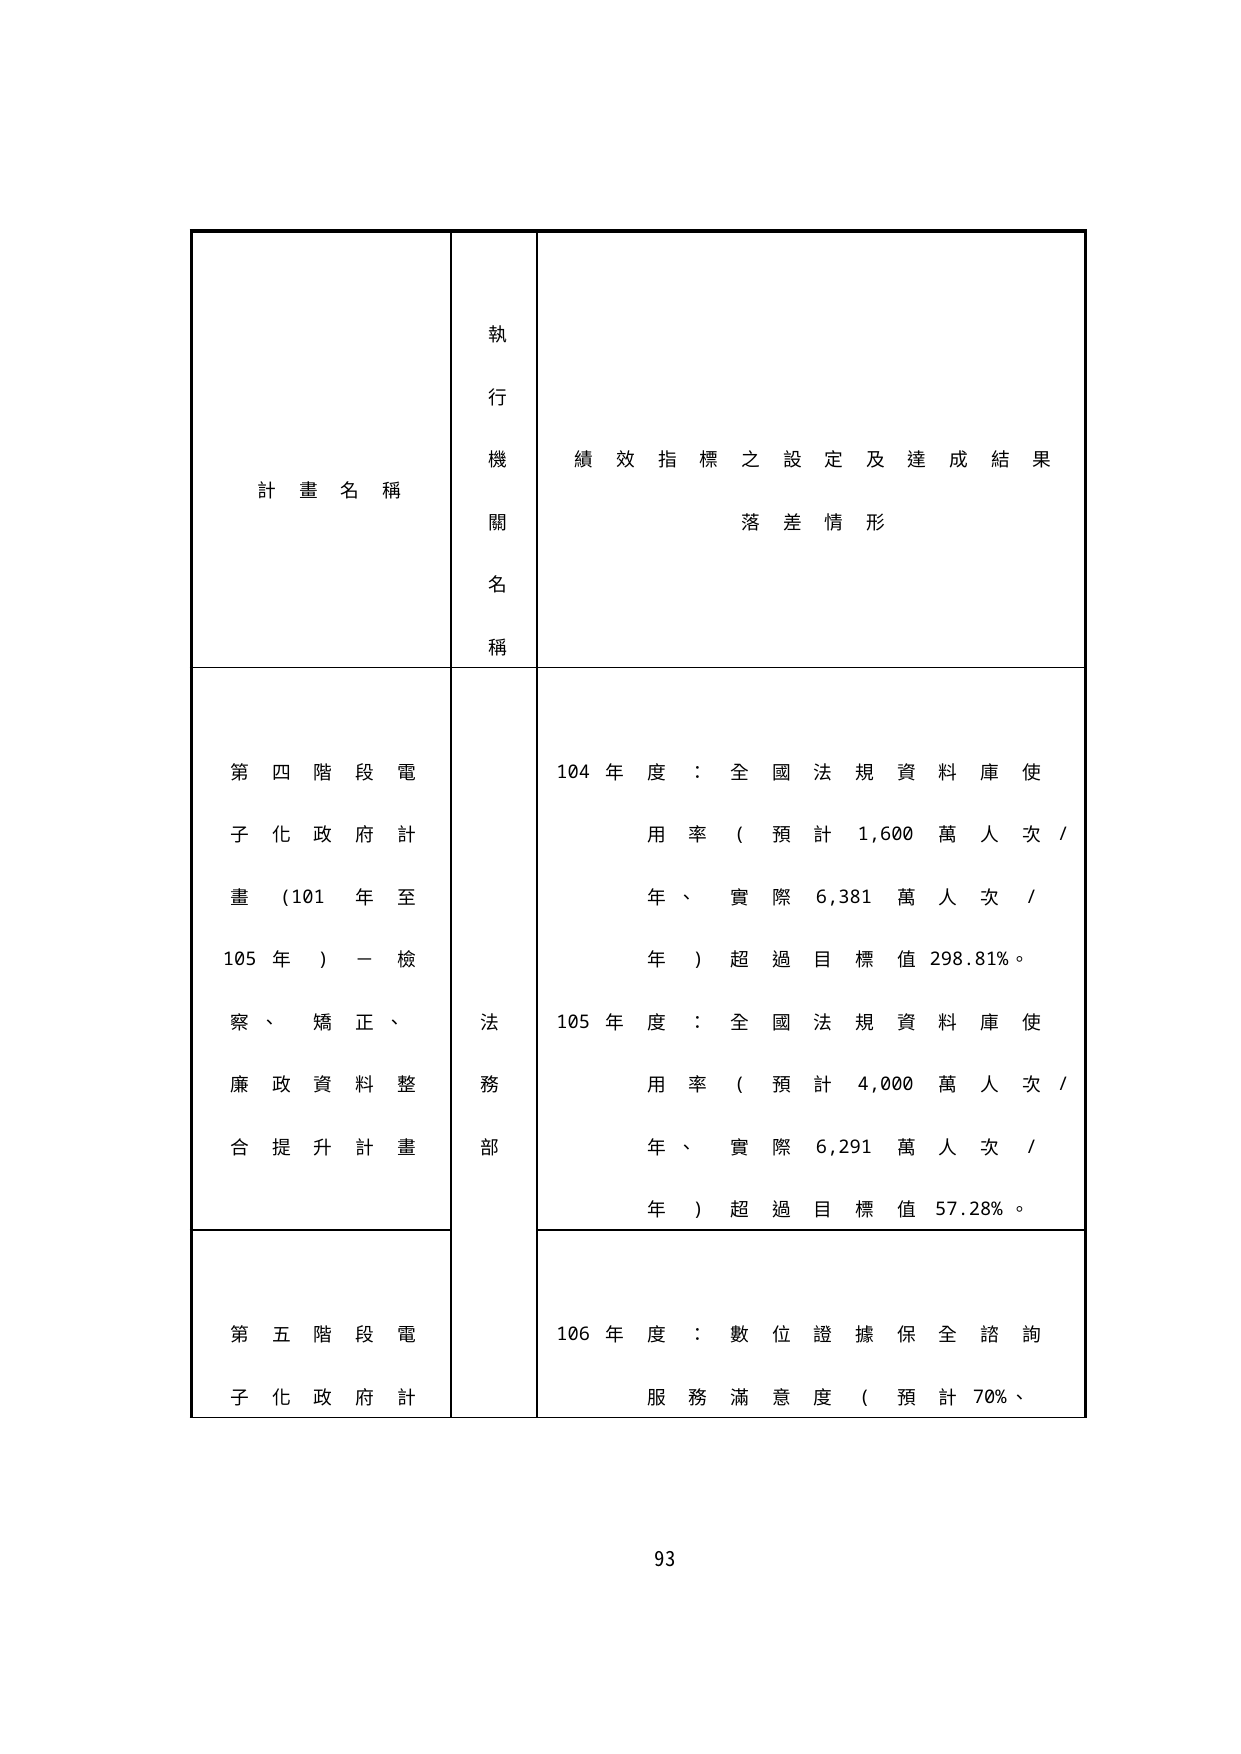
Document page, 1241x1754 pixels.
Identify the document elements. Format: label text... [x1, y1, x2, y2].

table_cell 第五階段電子化政府計 [193, 1231, 450, 1417]
table_cell 104年度：全國法規資料庫使用率(預計1,600萬人次/年、實際6,381萬人次/年)超過目標值298.81%。 105年度：全國法規資料庫使用率(預計4,000萬人次/年、實際6,291萬人次/年)超過目標值57.28%。 [538, 668, 1084, 1229]
table_header 績效指標之設定及達成結果落差情形 [538, 233, 1084, 667]
table_cell 法務部 [452, 668, 536, 1417]
table_header 執行機關名稱 [452, 233, 536, 667]
table_cell 106年度：數位證據保全諮詢服務滿意度(預計70%、 [538, 1231, 1084, 1417]
table_header 計畫名稱 [193, 233, 450, 667]
table_cell 第四階段電子化政府計畫(101年至105年)－檢察、矯正、廉政資料整合提升計畫 [193, 668, 450, 1229]
